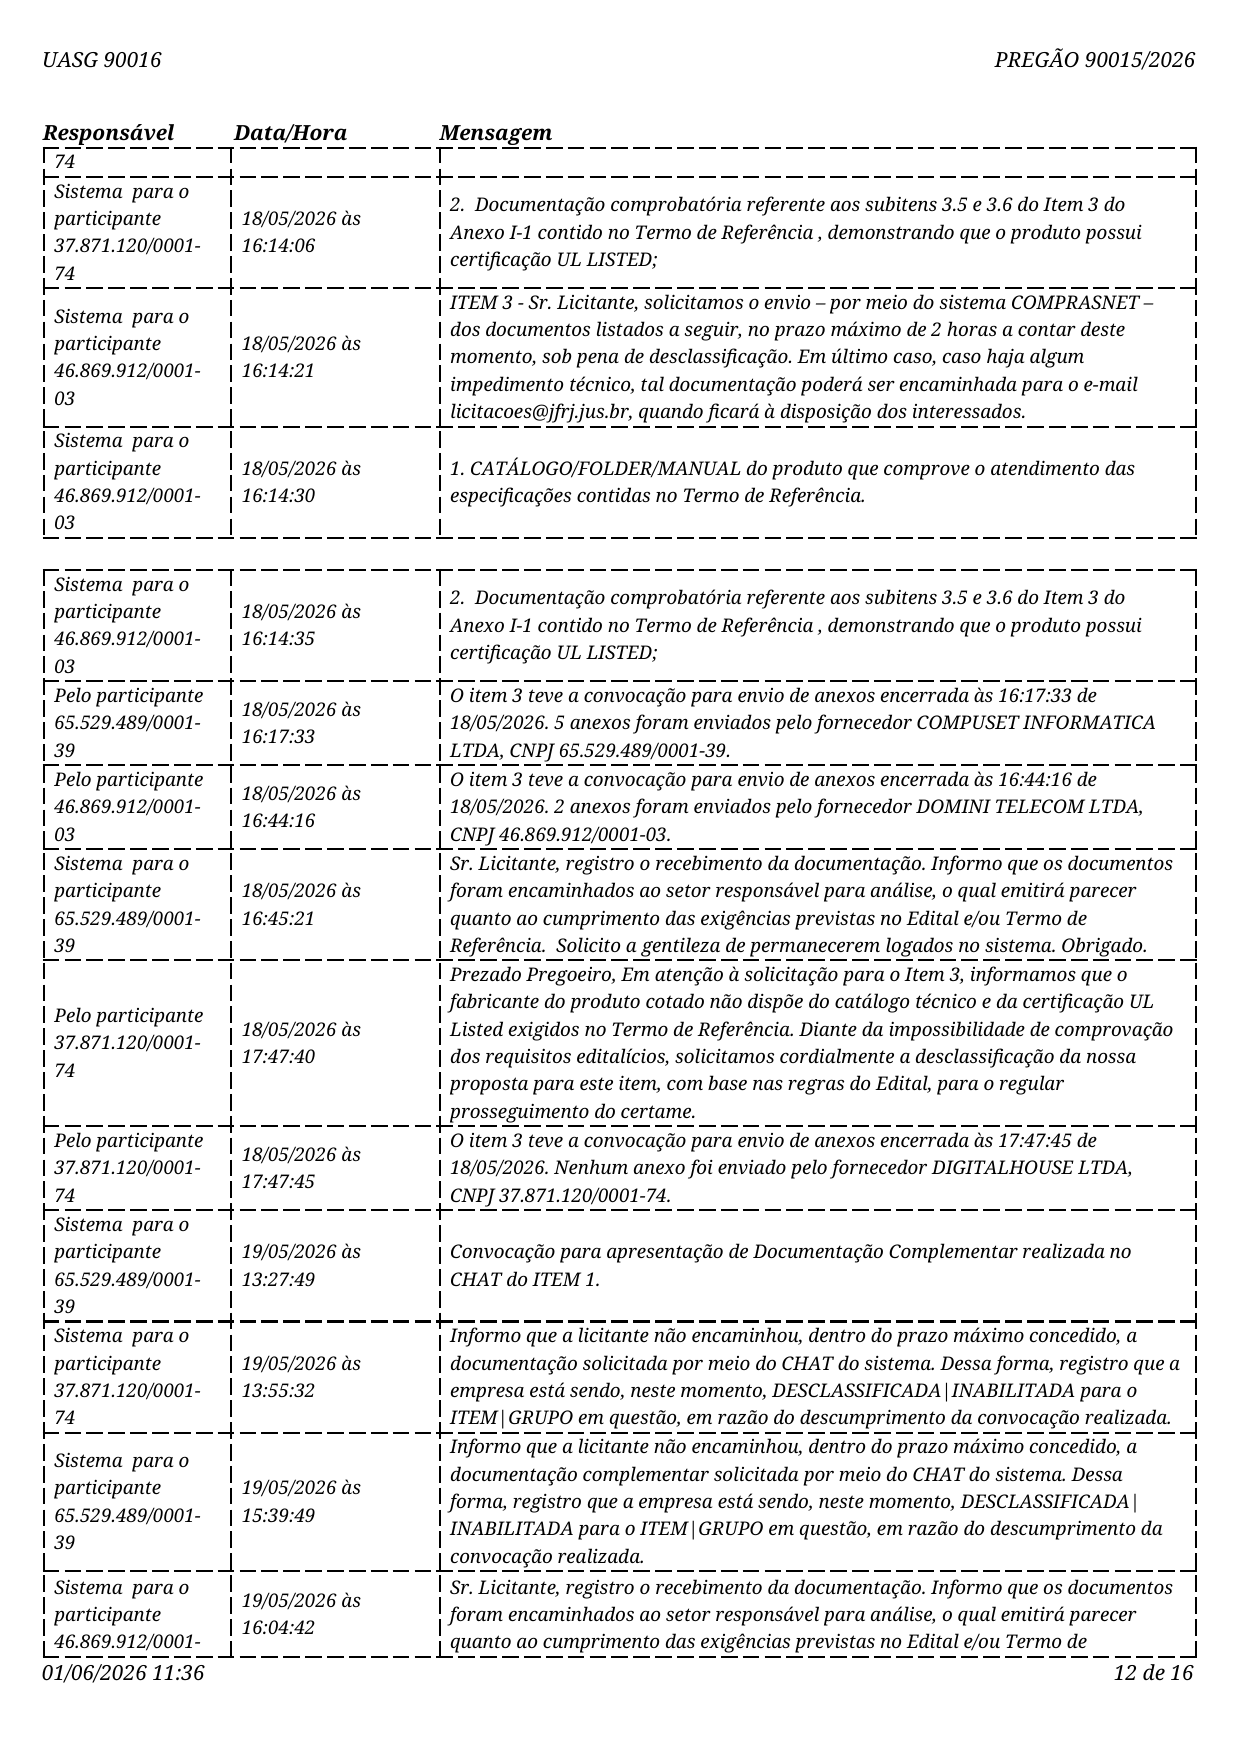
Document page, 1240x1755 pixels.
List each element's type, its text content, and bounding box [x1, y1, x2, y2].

table_cell Sistema para o participante 65.529.489/0001-39 [44, 1209, 231, 1320]
table_cell Sistema para o participante 37.871.120/0001-74 [44, 176, 231, 287]
table_cell 19/05/2026 às 13:27:49 [231, 1209, 439, 1320]
table_cell 19/05/2026 às 16:04:42 [231, 1570, 439, 1656]
table_cell 18/05/2026 às 16:14:21 [231, 287, 439, 426]
table_cell 18/05/2026 às 16:14:06 [231, 176, 439, 287]
table_cell Prezado Pregoeiro, Em atenção à solicitação para o Item 3, informamos que o fabricante do produto cotado não dispõe do catálogo técnico e da certificação UL Listed exigidos no Termo de Referência. Diante da impossibilidade de comprovação dos requisitos editalícios, solicitamos cordialmente a desclassificação da nossa proposta para este item, com base nas regras do Edital, para o regular prosseguimento do certame. [440, 959, 1196, 1125]
table_cell Sr. Licitante, registro o recebimento da documentação. Informo que os documentos foram encaminhados ao setor responsável para análise, o qual emitirá parecer quanto ao cumprimento das exigências previstas no Edital e/ou Termo de Referência. Solicito a gentileza de permanecerem logados no sistema. Obrigado. [440, 848, 1196, 959]
table_cell Sistema para o participante 65.529.489/0001-39 [44, 848, 231, 959]
table_cell Pelo participante 37.871.120/0001-74 [44, 1125, 231, 1209]
table_header 18/05/2026 às 16:14:35 [231, 569, 439, 680]
table_cell Sistema para o participante 46.869.912/0001-03 [44, 287, 231, 426]
table_cell Sistema para o participante 46.869.912/0001-03 [44, 426, 231, 537]
table_cell ITEM 3 - Sr. Licitante, solicitamos o envio – por meio do sistema COMPRASNET – dos documentos listados a seguir, no prazo máximo de 2 horas a contar deste momento, sob pena de desclassificação. Em último caso, caso haja algum impedimento técnico, tal documentação poderá ser encaminhada para o e-mail licitacoes@jfrj.jus.br, quando ficará à disposição dos interessados. [440, 287, 1196, 426]
table_cell Sistema para o participante 46.869.912/0001- [44, 1570, 231, 1656]
table_cell Pelo participante 65.529.489/0001-39 [44, 680, 231, 764]
table_cell Sistema para o participante 65.529.489/0001-39 [44, 1432, 231, 1570]
table_cell Convocação para apresentação de Documentação Complementar realizada no CHAT do ITEM 1. [440, 1209, 1196, 1320]
table_cell Pelo participante 46.869.912/0001-03 [44, 764, 231, 848]
table_cell 18/05/2026 às 16:17:33 [231, 680, 439, 764]
table_cell [440, 147, 1196, 176]
table_cell Sr. Licitante, registro o recebimento da documentação. Informo que os documentos foram encaminhados ao setor responsável para análise, o qual emitirá parecer quanto ao cumprimento das exigências previstas no Edital e/ou Termo de [440, 1570, 1196, 1656]
table_header Sistema para o participante 46.869.912/0001-03 [44, 569, 231, 680]
table_cell 18/05/2026 às 16:14:30 [231, 426, 439, 537]
table_cell O item 3 teve a convocação para envio de anexos encerrada às 16:17:33 de 18/05/2026. 5 anexos foram enviados pelo fornecedor COMPUSET INFORMATICA LTDA, CNPJ 65.529.489/0001-39. [440, 680, 1196, 764]
table_cell [231, 147, 439, 176]
table_cell Informo que a licitante não encaminhou, dentro do prazo máximo concedido, a documentação complementar solicitada por meio do CHAT do sistema. Dessa forma, registro que a empresa está sendo, neste momento, DESCLASSIFICADA|INABILITADA para o ITEM|GRUPO em questão, em razão do descumprimento da convocação realizada. [440, 1432, 1196, 1570]
table_cell 74 [44, 147, 231, 176]
table_cell Sistema para o participante 37.871.120/0001-74 [44, 1320, 231, 1432]
table_cell O item 3 teve a convocação para envio de anexos encerrada às 17:47:45 de 18/05/2026. Nenhum anexo foi enviado pelo fornecedor DIGITALHOUSE LTDA, CNPJ 37.871.120/0001-74. [440, 1125, 1196, 1209]
table_cell 18/05/2026 às 17:47:40 [231, 959, 439, 1125]
table_cell 18/05/2026 às 17:47:45 [231, 1125, 439, 1209]
table_cell 1. CATÁLOGO/FOLDER/MANUAL do produto que comprove o atendimento das especificações contidas no Termo de Referência. [440, 426, 1196, 537]
table_cell 18/05/2026 às 16:45:21 [231, 848, 439, 959]
table_cell Informo que a licitante não encaminhou, dentro do prazo máximo concedido, a documentação solicitada por meio do CHAT do sistema. Dessa forma, registro que a empresa está sendo, neste momento, DESCLASSIFICADA|INABILITADA para o ITEM|GRUPO em questão, em razão do descumprimento da convocação realizada. [440, 1320, 1196, 1432]
table_cell 2. Documentação comprobatória referente aos subitens 3.5 e 3.6 do Item 3 do Anexo I-1 contido no Termo de Referência , demonstrando que o produto possui certificação UL LISTED; [440, 176, 1196, 287]
table_header 2. Documentação comprobatória referente aos subitens 3.5 e 3.6 do Item 3 do Anexo I-1 contido no Termo de Referência , demonstrando que o produto possui certificação UL LISTED; [440, 569, 1196, 680]
table_cell 19/05/2026 às 13:55:32 [231, 1320, 439, 1432]
table_cell Pelo participante 37.871.120/0001-74 [44, 959, 231, 1125]
table_cell O item 3 teve a convocação para envio de anexos encerrada às 16:44:16 de 18/05/2026. 2 anexos foram enviados pelo fornecedor DOMINI TELECOM LTDA, CNPJ 46.869.912/0001-03. [440, 764, 1196, 848]
table_cell 19/05/2026 às 15:39:49 [231, 1432, 439, 1570]
table_cell 18/05/2026 às 16:44:16 [231, 764, 439, 848]
